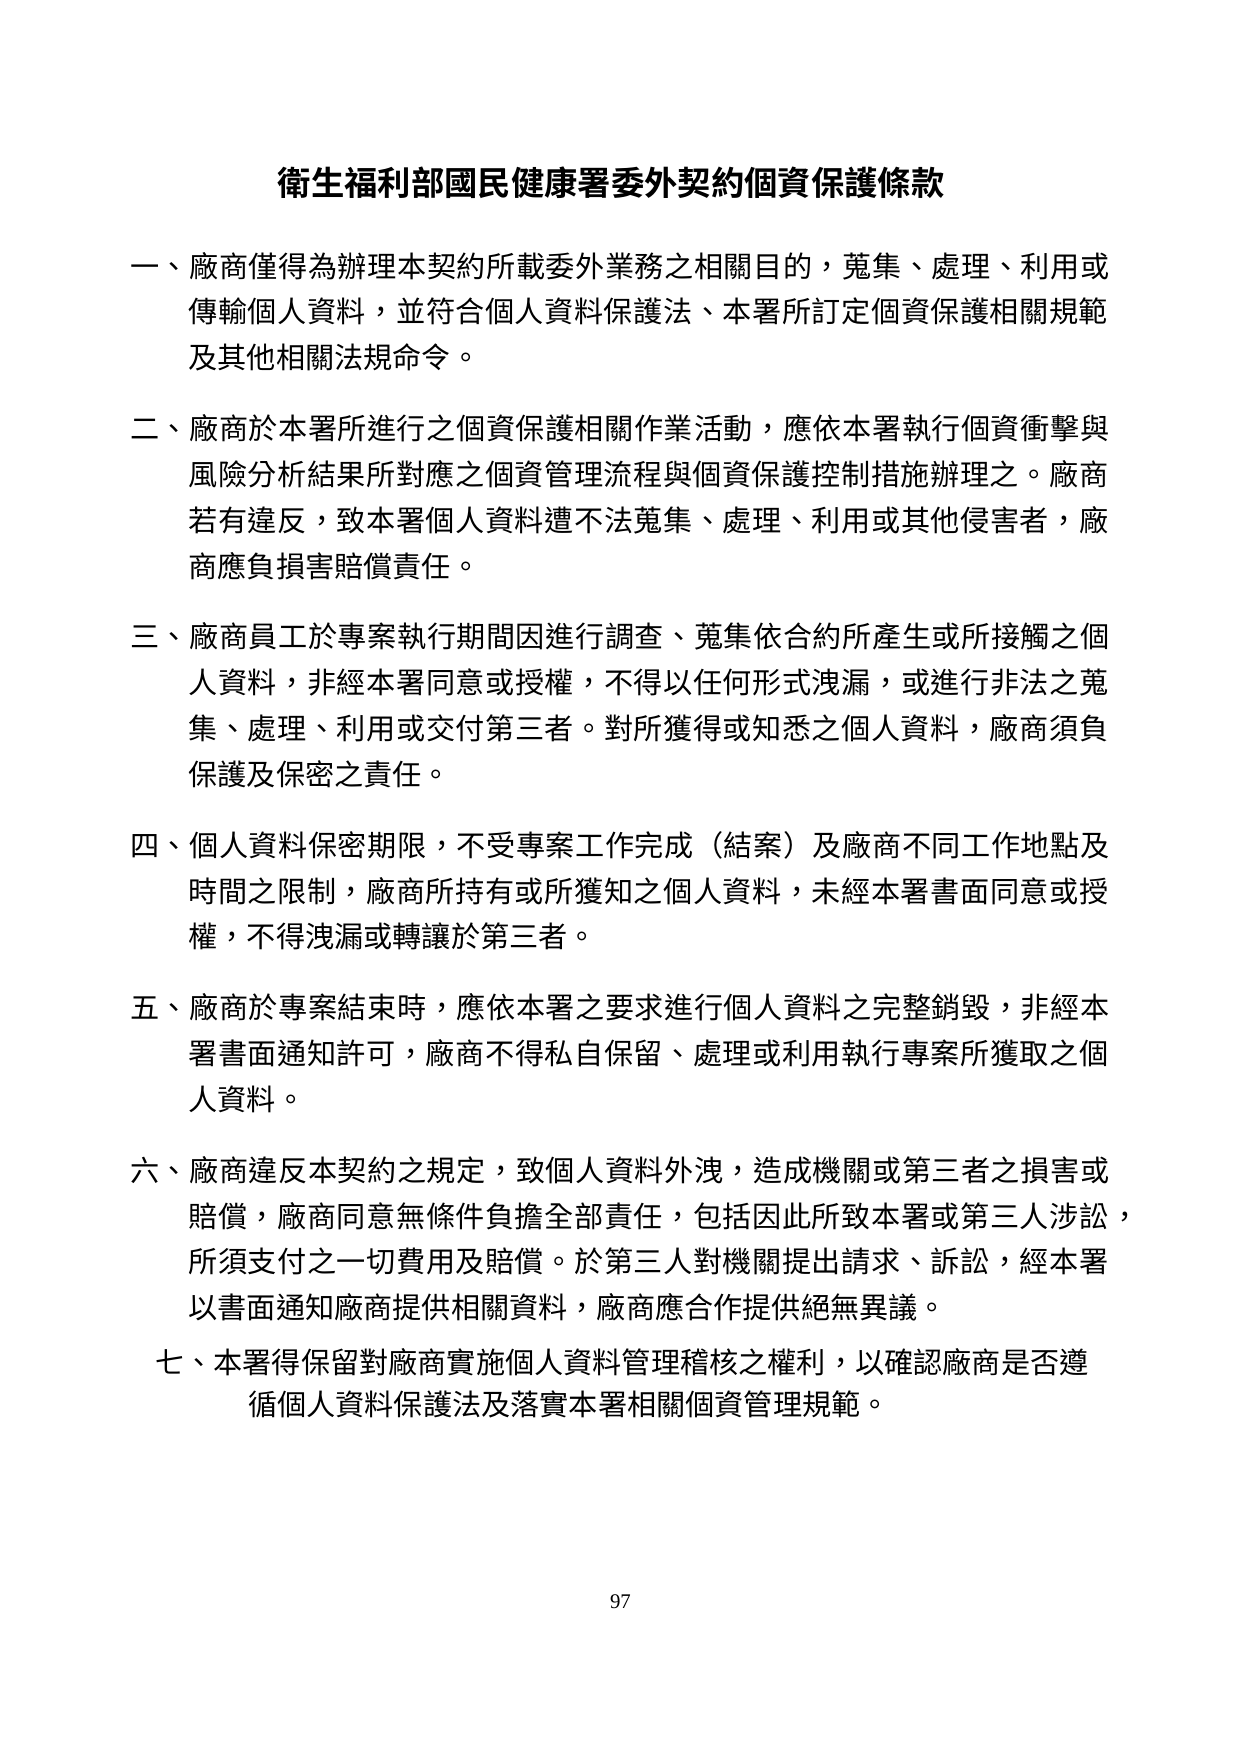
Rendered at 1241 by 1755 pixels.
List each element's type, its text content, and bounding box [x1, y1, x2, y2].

text 四、個人資料保密期限，不受專案工作完成（結案）及廠商不同工作地點及時間之限制，廠商所持有或所獲知之個人資料，未經本署書面同意或授權，不得洩漏或轉讓於第三者。 [130, 819, 1110, 957]
text 五、廠商於專案結束時，應依本署之要求進行個人資料之完整銷毀，非經本署書面通知許可，廠商不得私自保留、處理或利用執行專案所獲取之個人資料。 [130, 982, 1110, 1119]
text 六、廠商違反本契約之規定，致個人資料外洩，造成機關或第三者之損害或賠償，廠商同意無條件負擔全部責任，包括因此所致本署或第三人涉訟，所須支付之一切費用及賠償。於第三人對機關提出請求、訴訟，經本署以書面通知廠商提供相關資料，廠商應合作提供絕無異議。 [130, 1144, 1110, 1328]
text 衛生福利部國民健康署委外契約個資保護條款 [111, 165, 1110, 203]
text 一、廠商僅得為辦理本契約所載委外業務之相關目的，蒐集、處理、利用或傳輸個人資料，並符合個人資料保護法、本署所訂定個資保護相關規範及其他相關法規命令。 [130, 240, 1110, 378]
text 二、廠商於本署所進行之個資保護相關作業活動，應依本署執行個資衝擊與風險分析結果所對應之個資管理流程與個資保護控制措施辦理之。廠商若有違反，致本署個人資料遭不法蒐集、處理、利用或其他侵害者，廠商應負損害賠償責任。 [130, 403, 1110, 586]
text 三、廠商員工於專案執行期間因進行調查、蒐集依合約所產生或所接觸之個人資料，非經本署同意或授權，不得以任何形式洩漏，或進行非法之蒐集、處理、利用或交付第三者。對所獲得或知悉之個人資料，廠商須負保護及保密之責任。 [130, 611, 1110, 794]
text 七、本署得保留對廠商實施個人資料管理稽核之權利，以確認廠商是否遵循個人資料保護法及落實本署相關個資管理規範。 [155, 1340, 1110, 1424]
